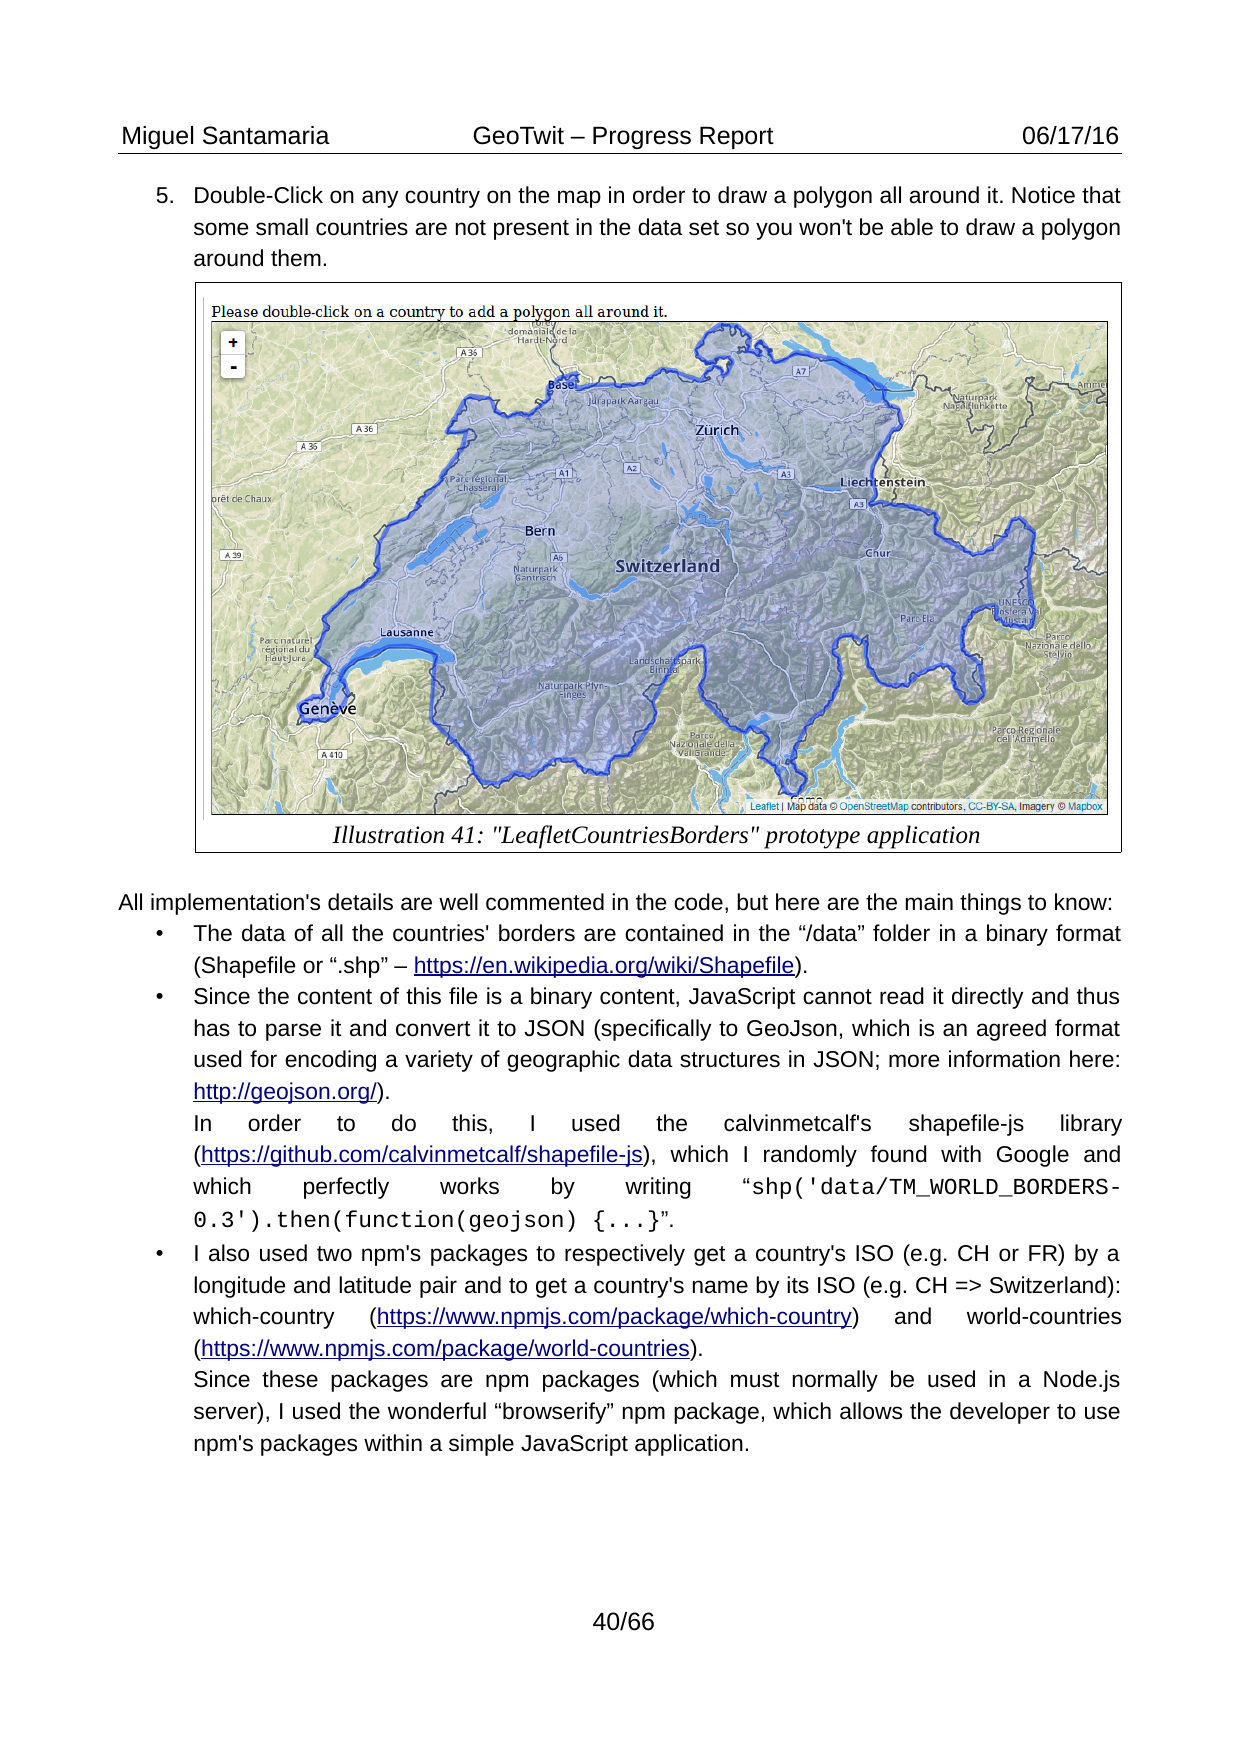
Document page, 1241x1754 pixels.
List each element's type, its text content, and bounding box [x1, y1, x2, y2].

text All implementation's details are well commented in the code, but here are the main things to know: [118, 888, 1122, 915]
list [196, 817, 1121, 852]
picture [203, 297, 1112, 820]
list Since the content of this file is a binary content, JavaScript cannot read it directly and thus has to parse it and convert it to JSON (specifically to GeoJson, which is an agreed format used for encoding a variety of geographic data structures in JSON; more information here: http://geojson.org/). [156, 983, 1122, 1104]
list In order to do this, I used the calvinmetcalf's shapefile-js library (https://github.com/calvinmetcalf/shapefile-js), which I randomly found with Google and which perfectly works by writing “shp('data/TM_WORLD_BORDERS-0.3').then(function(geojson) {...}”. [156, 1109, 1122, 1234]
list I also used two npm's packages to respectively get a country's ISO (e.g. CH or FR) by a longitude and latitude pair and to get a country's name by its ISO (e.g. CH => Switzerland): which-country (https://www.npmjs.com/package/which-country) and world-countries (https://www.npmjs.com/package/world-countries). [156, 1240, 1122, 1361]
list Double-Click on any country on the map in order to draw a polygon all around it. Notice that some small countries are not present in the data set so you won't be able to draw a polygon around them. [156, 182, 1122, 272]
list Illustration 41: "LeafletCountriesBorders" prototype application [198, 817, 1118, 849]
list Since these packages are npm packages (which must normally be used in a Node.js server), I used the wonderful “browserify” npm package, which allows the developer to use npm's packages within a simple JavaScript application. [156, 1366, 1122, 1456]
list The data of all the countries' borders are contained in the “/data” folder in a binary format (Shapefile or “.shp” – https://en.wikipedia.org/wiki/Shapefile). [156, 920, 1122, 978]
